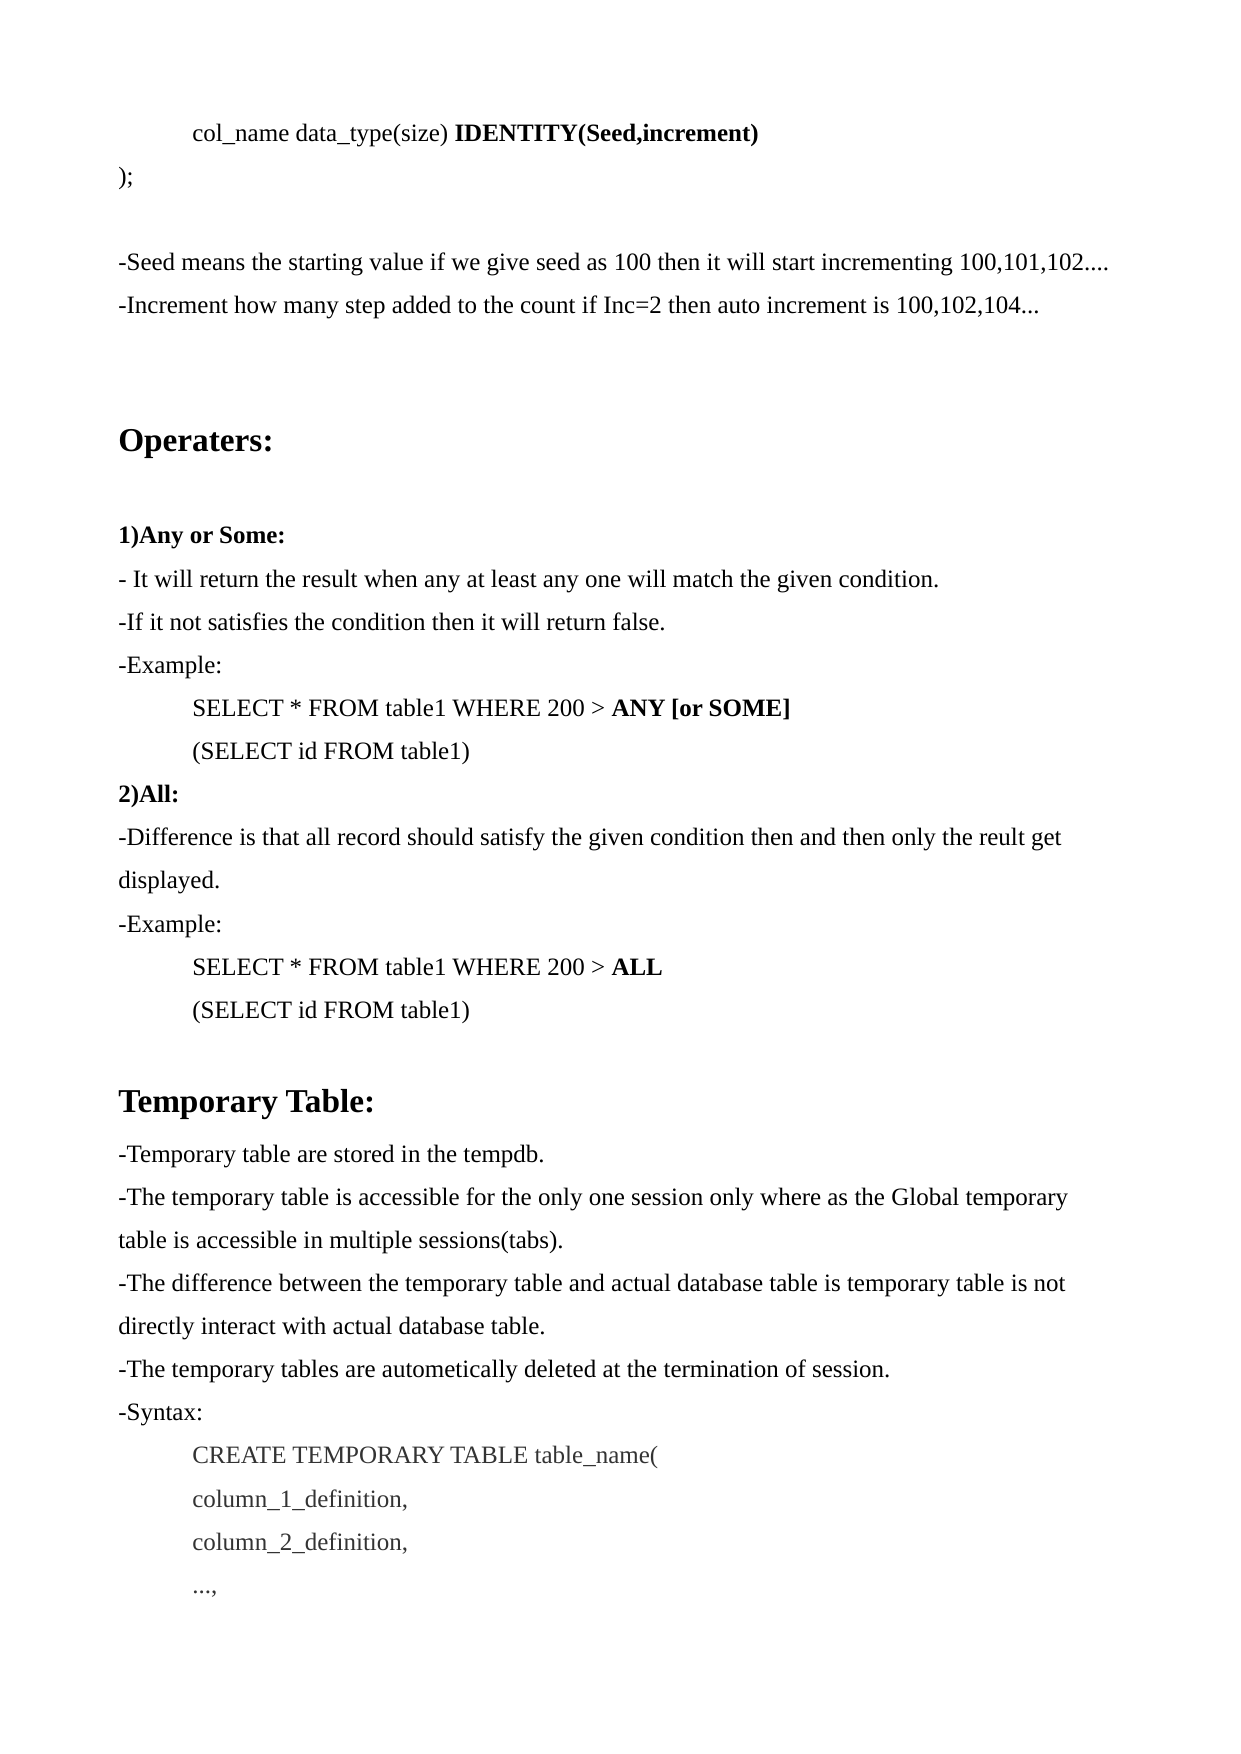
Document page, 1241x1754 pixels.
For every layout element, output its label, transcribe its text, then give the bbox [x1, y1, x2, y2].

text -Syntax: [118, 1397, 1122, 1426]
text column_1_definition, [118, 1484, 1122, 1512]
text - It will return the result when any at least any one will match the given condition. [118, 564, 1122, 592]
text -Example: [118, 909, 1122, 937]
text -The temporary tables are autometically deleted at the termination of session. [118, 1354, 1122, 1383]
text -Difference is that all record should satisfy the given condition then and then only the reult get displayed. [118, 822, 1122, 894]
text SELECT * FROM table1 WHERE 200 > ALL [118, 952, 1122, 981]
text (SELECT id FROM table1) [118, 736, 1122, 765]
text SELECT * FROM table1 WHERE 200 > ANY [or SOME] [118, 693, 1122, 722]
text -Temporary table are stored in the tempdb. [118, 1139, 1122, 1167]
text Temporary Table: [118, 1081, 1122, 1119]
text -Seed means the starting value if we give seed as 100 then it will start incrementing 100,101,102.... [118, 247, 1122, 276]
text -If it not satisfies the condition then it will return false. [118, 607, 1122, 636]
text 2)All: [118, 779, 1122, 808]
text -Increment how many step added to the count if Inc=2 then auto increment is 100,102,104... [118, 291, 1122, 319]
text ); [118, 161, 1122, 190]
text -Example: [118, 650, 1122, 679]
text -The temporary table is accessible for the only one session only where as the Global temporary table is accessible in multiple sessions(tabs). [118, 1182, 1122, 1254]
text col_name data_type(size) IDENTITY(Seed,increment) [118, 118, 1122, 147]
text -The difference between the temporary table and actual database table is temporary table is not directly interact with actual database table. [118, 1268, 1122, 1340]
text (SELECT id FROM table1) [118, 995, 1122, 1024]
text 1)Any or Some: [118, 521, 1122, 549]
text CREATE TEMPORARY TABLE table_name( [118, 1441, 1122, 1469]
text column_2_definition, [118, 1527, 1122, 1556]
text ..., [118, 1570, 1122, 1599]
text Operaters: [118, 420, 1122, 458]
